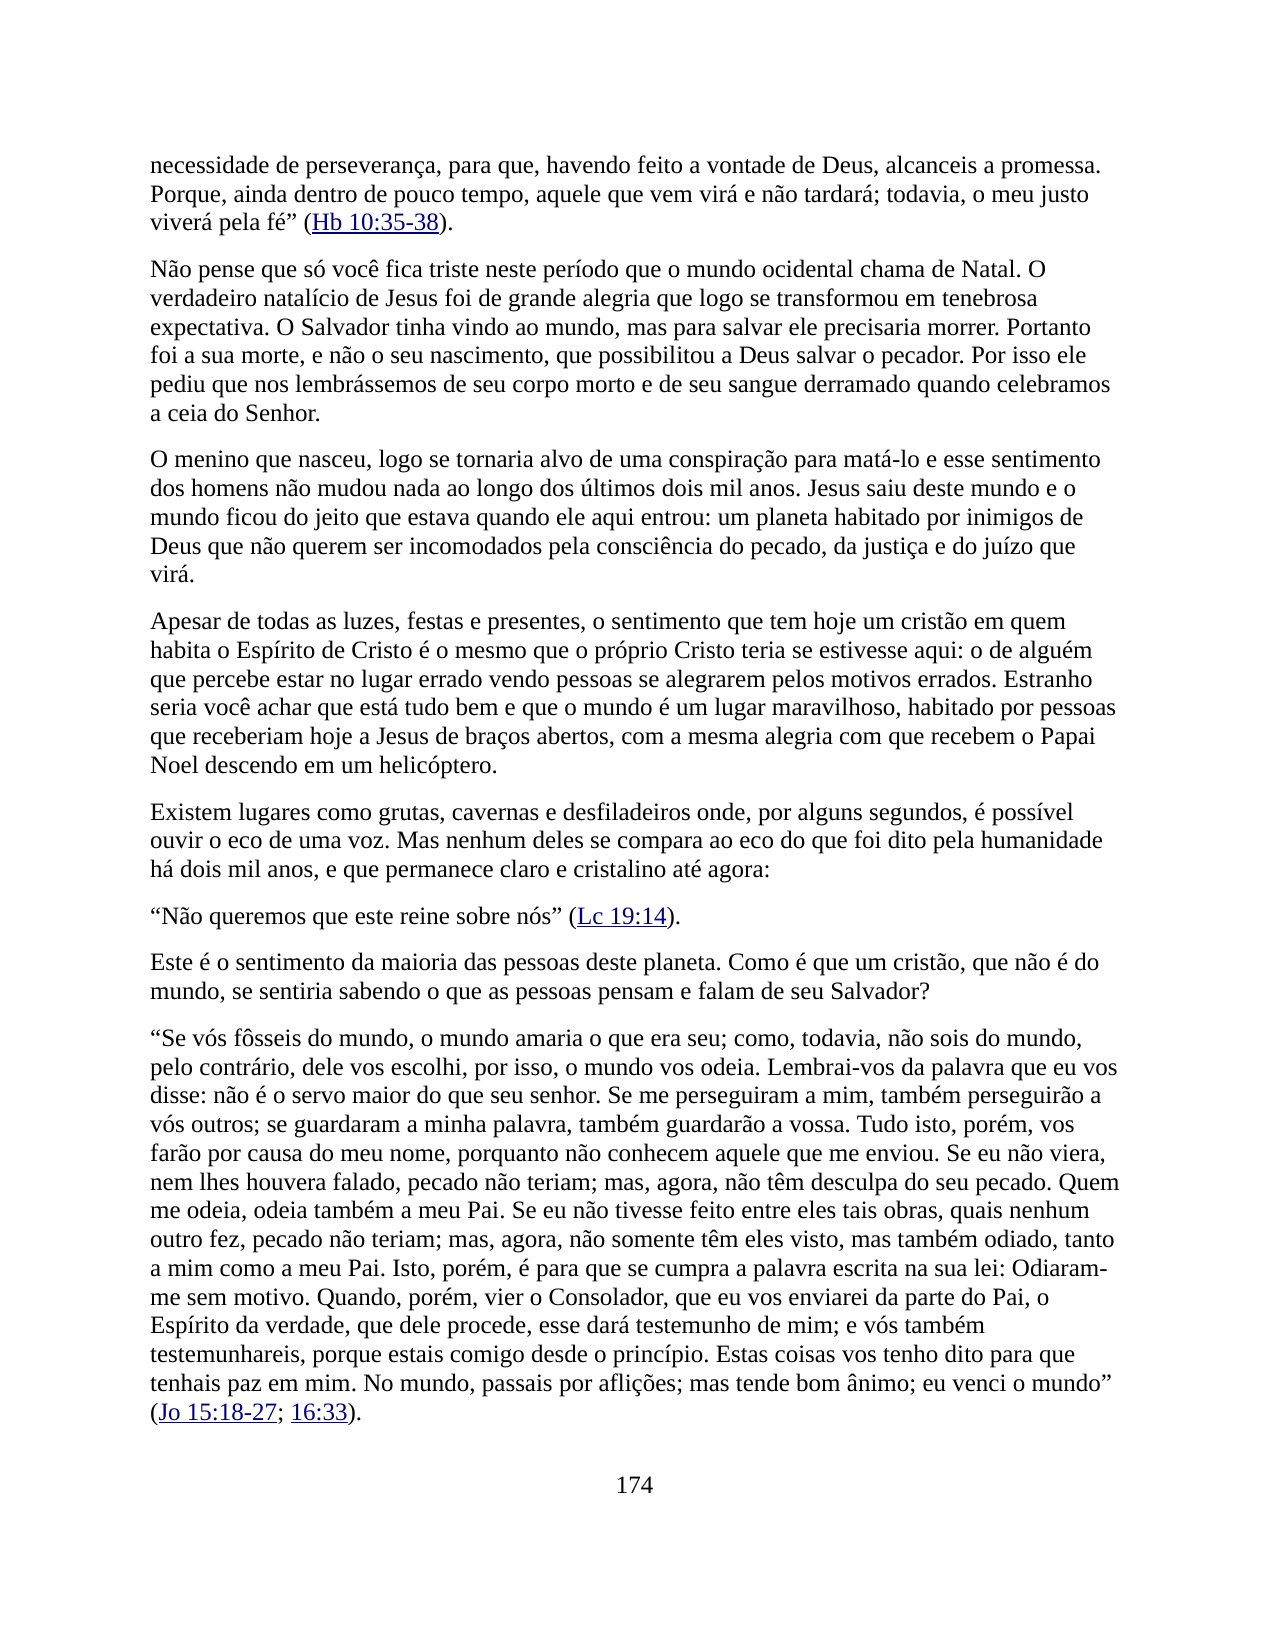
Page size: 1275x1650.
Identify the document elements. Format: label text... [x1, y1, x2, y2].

text “Não queremos que este reine sobre nós” (Lc 19:14). [150, 901, 1125, 929]
text Este é o sentimento da maioria das pessoas deste planeta. Como é que um cristão, que não é do mundo, se sentiria sabendo o que as pessoas pensam e falam de seu Salvador? [150, 947, 1125, 1005]
text “Se vós fôsseis do mundo, o mundo amaria o que era seu; como, todavia, não sois do mundo, pelo contrário, dele vos escolhi, por isso, o mundo vos odeia. Lembrai-vos da palavra que eu vos disse: não é o servo maior do que seu senhor. Se me perseguiram a mim, também perseguirão a vós outros; se guardaram a minha palavra, também guardarão a vossa. Tudo isto, porém, vos farão por causa do meu nome, porquanto não conhecem aquele que me enviou. Se eu não viera, nem lhes houvera falado, pecado não teriam; mas, agora, não têm desculpa do seu pecado. Quem me odeia, odeia também a meu Pai. Se eu não tivesse feito entre eles tais obras, quais nenhum outro fez, pecado não teriam; mas, agora, não somente têm eles visto, mas também odiado, tanto a mim como a meu Pai. Isto, porém, é para que se cumpra a palavra escrita na sua lei: Odiaram-me sem motivo. Quando, porém, vier o Consolador, que eu vos enviarei da parte do Pai, o Espírito da verdade, que dele procede, esse dará testemunho de mim; e vós também testemunhareis, porque estais comigo desde o princípio. Estas coisas vos tenho dito para que tenhais paz em mim. No mundo, passais por aflições; mas tende bom ânimo; eu venci o mundo” (Jo 15:18-27; 16:33). [150, 1023, 1125, 1425]
text Não pense que só você fica triste neste período que o mundo ocidental chama de Natal. O verdadeiro natalício de Jesus foi de grande alegria que logo se transformou em tenebrosa expectativa. O Salvador tinha vindo ao mundo, mas para salvar ele precisaria morrer. Portanto foi a sua morte, e não o seu nascimento, que possibilitou a Deus salvar o pecador. Por isso ele pediu que nos lembrássemos de seu corpo morto e de seu sangue derramado quando celebramos a ceia do Senhor. [150, 254, 1125, 427]
text Existem lugares como grutas, cavernas e desfiladeiros onde, por alguns segundos, é possível ouvir o eco de uma voz. Mas nenhum deles se compara ao eco do que foi dito pela humanidade há dois mil anos, e que permanece claro e cristalino até agora: [150, 797, 1125, 883]
text Apesar de todas as luzes, festas e presentes, o sentimento que tem hoje um cristão em quem habita o Espírito de Cristo é o mesmo que o próprio Cristo teria se estivesse aqui: o de alguém que percebe estar no lugar errado vendo pessoas se alegrarem pelos motivos errados. Estranho seria você achar que está tudo bem e que o mundo é um lugar maravilhoso, habitado por pessoas que receberiam hoje a Jesus de braços abertos, com a mesma alegria com que recebem o Papai Noel descendo em um helicóptero. [150, 606, 1125, 779]
text O menino que nasceu, logo se tornaria alvo de uma conspiração para matá-lo e esse sentimento dos homens não mudou nada ao longo dos últimos dois mil anos. Jesus saiu deste mundo e o mundo ficou do jeito que estava quando ele aqui entrou: um planeta habitado por inimigos de Deus que não querem ser incomodados pela consciência do pecado, da justiça e do juízo que virá. [150, 444, 1125, 588]
text necessidade de perseverança, para que, havendo feito a vontade de Deus, alcanceis a promessa. Porque, ainda dentro de pouco tempo, aquele que vem virá e não tardará; todavia, o meu justo viverá pela fé” (Hb 10:35-38). [150, 150, 1125, 236]
